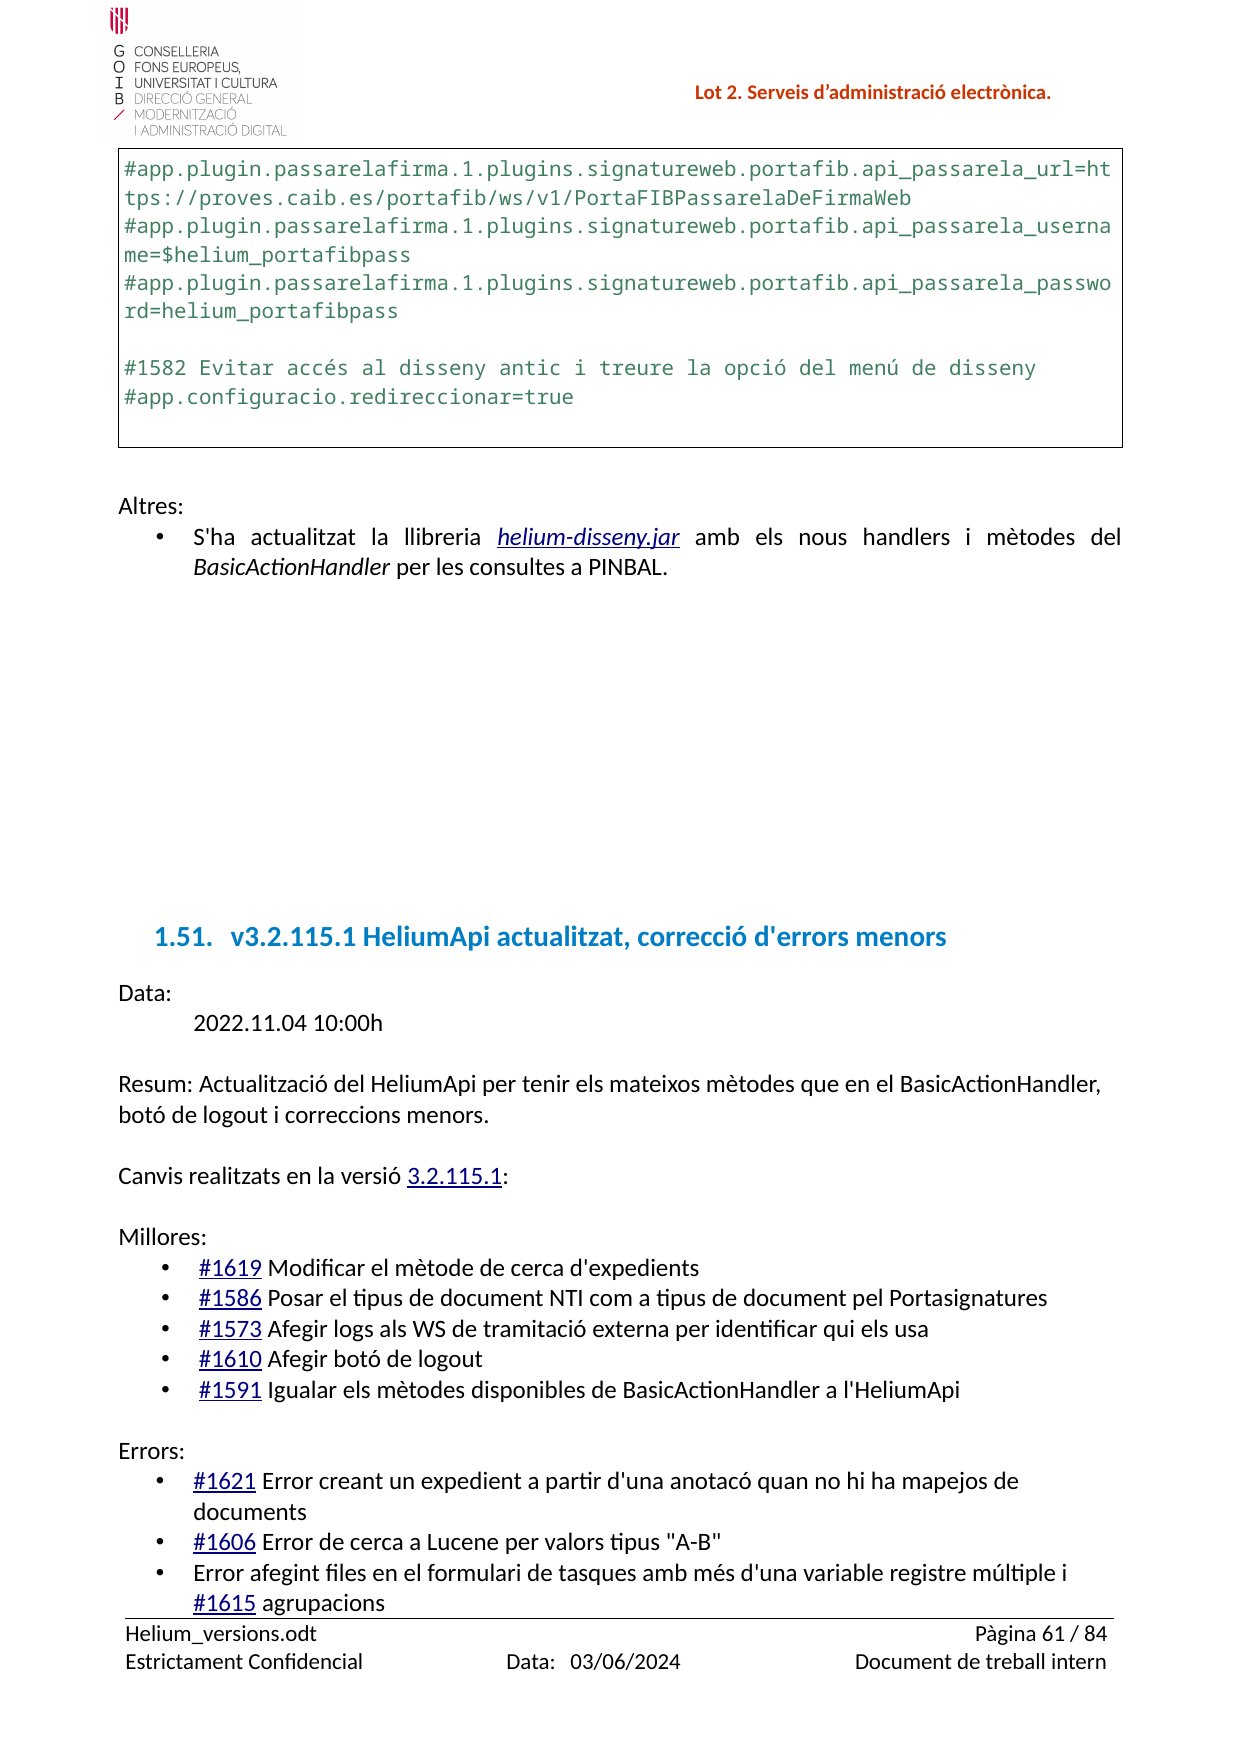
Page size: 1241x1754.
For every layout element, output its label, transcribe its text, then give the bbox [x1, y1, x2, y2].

text Data: [118, 977, 1122, 1007]
text Errors: [118, 1435, 1122, 1465]
text Millores: [118, 1221, 1122, 1252]
picture [100, 0, 297, 144]
list Error afegint files en el formulari de tasques amb més d'una variable registre múltiple i #1615 agrupacions [156, 1557, 1122, 1618]
text Resum: Actualització del HeliumApi per tenir els mateixos mètodes que en el BasicActionHandler, botó de logout i correccions menors. [118, 1068, 1122, 1129]
list #1606 Error de cerca a Lucene per valors tipus "A-B" [156, 1526, 1122, 1557]
list #1621 Error creant un expedient a partir d'una anotacó quan no hi ha mapejos de documents [156, 1465, 1122, 1526]
list #1619 Modificar el mètode de cerca d'expedients [161, 1252, 1122, 1282]
text Canvis realitzats en la versió 3.2.115.1: [118, 1160, 1122, 1191]
list #1586 Posar el tipus de document NTI com a tipus de document pel Portasignatures [161, 1282, 1122, 1313]
text 2022.11.04 10:00h [118, 1007, 1122, 1038]
list #1610 Afegir botó de logout [161, 1343, 1122, 1374]
list S'ha actualitzat la llibreria helium-disseny.jar amb els nous handlers i mètodes del BasicActionHandler per les consultes a PINBAL. [156, 521, 1122, 582]
table_header #app.plugin.passarelafirma.1.plugins.signatureweb.portafib.api_passarela_url=https://proves.caib.es/portafib/ws/v1/PortaFIBPassarelaDeFirmaWeb #app.plugin.passarelafirma.1.plugins.signatureweb.portafib.api_passarela_username=$helium_portafibpass #app.plugin.passarelafirma.1.plugins.signatureweb.portafib.api_passarela_password=helium_portafibpass #1582 Evitar accés al disseny antic i treure la opció del menú de disseny #app.configuracio.redireccionar=true [119, 149, 1122, 447]
list #1573 Afegir logs als WS de tramitació externa per identificar qui els usa [161, 1313, 1122, 1343]
list #1591 Igualar els mètodes disponibles de BasicActionHandler a l'HeliumApi [161, 1374, 1122, 1404]
subtitle v3.2.115.1 HeliumApi actualitzat, correcció d'errors menors [153, 918, 1122, 953]
text Altres: [118, 490, 1122, 521]
